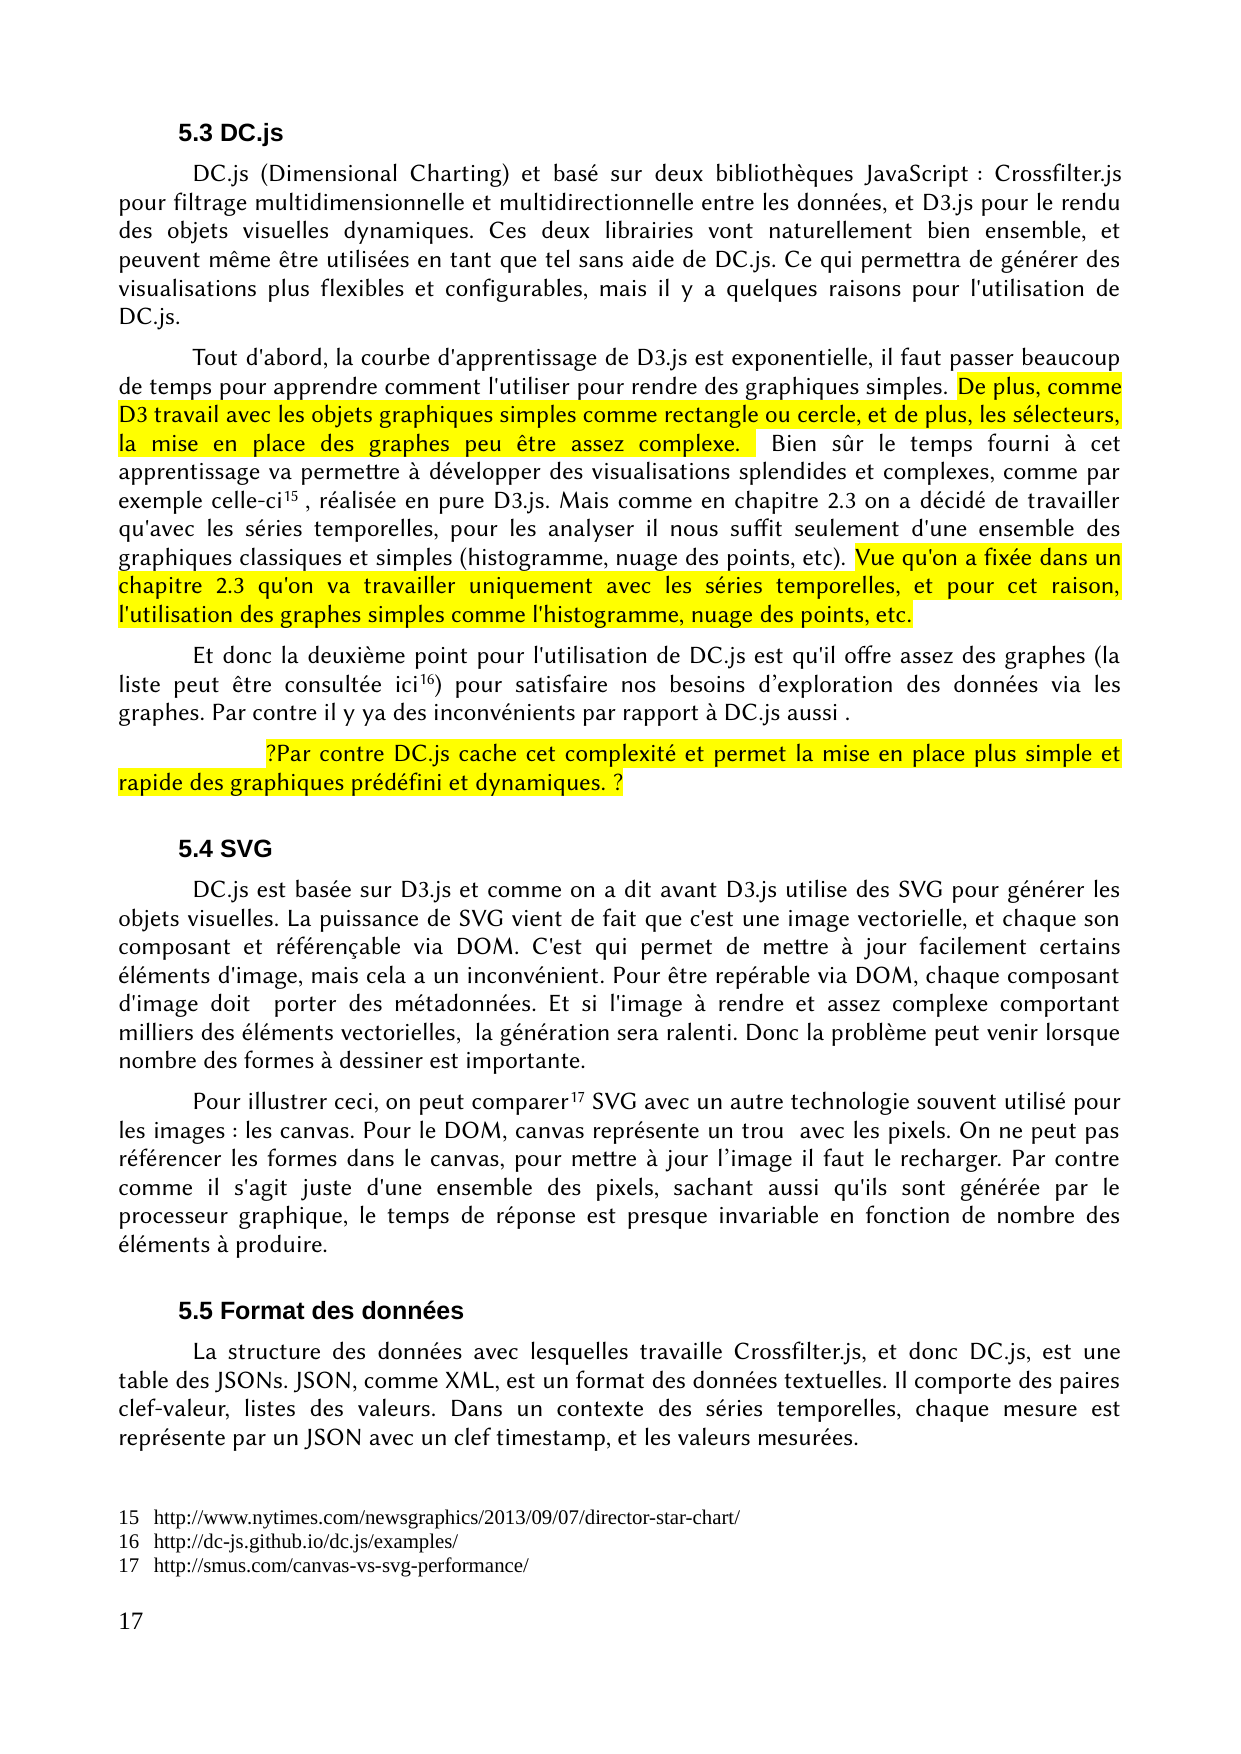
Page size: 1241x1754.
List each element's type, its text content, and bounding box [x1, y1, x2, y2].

subtitle DC.js [118, 118, 1122, 147]
text http://smus.com/canvas-vs-svg-performance/ [118, 1553, 1122, 1577]
text Et donc la deuxième point pour l'utilisation de DC.js est qu'il offre assez des graphes (la liste peut être consultée ici) pour satisfaire nos besoins d’exploration des données via les graphes. Par contre il y ya des inconvénients par rapport à DC.js aussi . [118, 641, 1122, 727]
text La structure des données avec lesquelles travaille Crossfilter.js, et donc DC.js, est une table des JSONs. JSON, comme XML, est un format des données textuelles. Il comporte des paires clef-valeur, listes des valeurs. Dans un contexte des séries temporelles, chaque mesure est représente par un JSON avec un clef timestamp, et les valeurs mesurées. [118, 1337, 1122, 1451]
subtitle Format des données [118, 1296, 1122, 1325]
text DC.js (Dimensional Charting) et basé sur deux bibliothèques JavaScript : Crossfilter.js pour filtrage multidimensionnelle et multidirectionnelle entre les données, et D3.js pour le rendu des objets visuelles dynamiques. Ces deux librairies vont naturellement bien ensemble, et peuvent même être utilisées en tant que tel sans aide de DC.js. Ce qui permettra de générer des visualisations plus flexibles et configurables, mais il y a quelques raisons pour l'utilisation de DC.js. [118, 159, 1122, 331]
text http://www.nytimes.com/newsgraphics/2013/09/07/director-star-chart/ [118, 1505, 1122, 1529]
text http://dc-js.github.io/dc.js/examples/ [118, 1529, 1122, 1553]
text Pour illustrer ceci, on peut comparer SVG avec un autre technologie souvent utilisé pour les images : les canvas. Pour le DOM, canvas représente un trou avec les pixels. On ne peut pas référencer les formes dans le canvas, pour mettre à jour l’image il faut le recharger. Par contre comme il s'agit juste d'une ensemble des pixels, sachant aussi qu'ils sont générée par le processeur graphique, le temps de réponse est presque invariable en fonction de nombre des éléments à produire. [118, 1087, 1122, 1258]
text ?Par contre DC.js cache cet complexité et permet la mise en place plus simple et rapide des graphiques prédéfini et dynamiques. ? [118, 739, 1122, 796]
subtitle SVG [118, 834, 1122, 862]
text Tout d'abord, la courbe d'apprentissage de D3.js est exponentielle, il faut passer beaucoup de temps pour apprendre comment l'utiliser pour rendre des graphiques simples. De plus, comme D3 travail avec les objets graphiques simples comme rectangle ou cercle, et de plus, les sélecteurs, la mise en place des graphes peu être assez complexe. Bien sûr le temps fourni à cet apprentissage va permettre à développer des visualisations splendides et complexes, comme par exemple celle-ci , réalisée en pure D3.js. Mais comme en chapitre 2.3 on a décidé de travailler qu'avec les séries temporelles, pour les analyser il nous suffit seulement d'une ensemble des graphiques classiques et simples (histogramme, nuage des points, etc). Vue qu'on a fixée dans un chapitre 2.3 qu'on va travailler uniquement avec les séries temporelles, et pour cet raison, l'utilisation des graphes simples comme l'histogramme, nuage des points, etc. [118, 343, 1122, 628]
text DC.js est basée sur D3.js et comme on a dit avant D3.js utilise des SVG pour générer les objets visuelles. La puissance de SVG vient de fait que c'est une image vectorielle, et chaque son composant et référençable via DOM. C'est qui permet de mettre à jour facilement certains éléments d'image, mais cela a un inconvénient. Pour être repérable via DOM, chaque composant d'image doit porter des métadonnées. Et si l'image à rendre et assez complexe comportant milliers des éléments vectorielles, la génération sera ralenti. Donc la problème peut venir lorsque nombre des formes à dessiner est importante. [118, 875, 1122, 1075]
